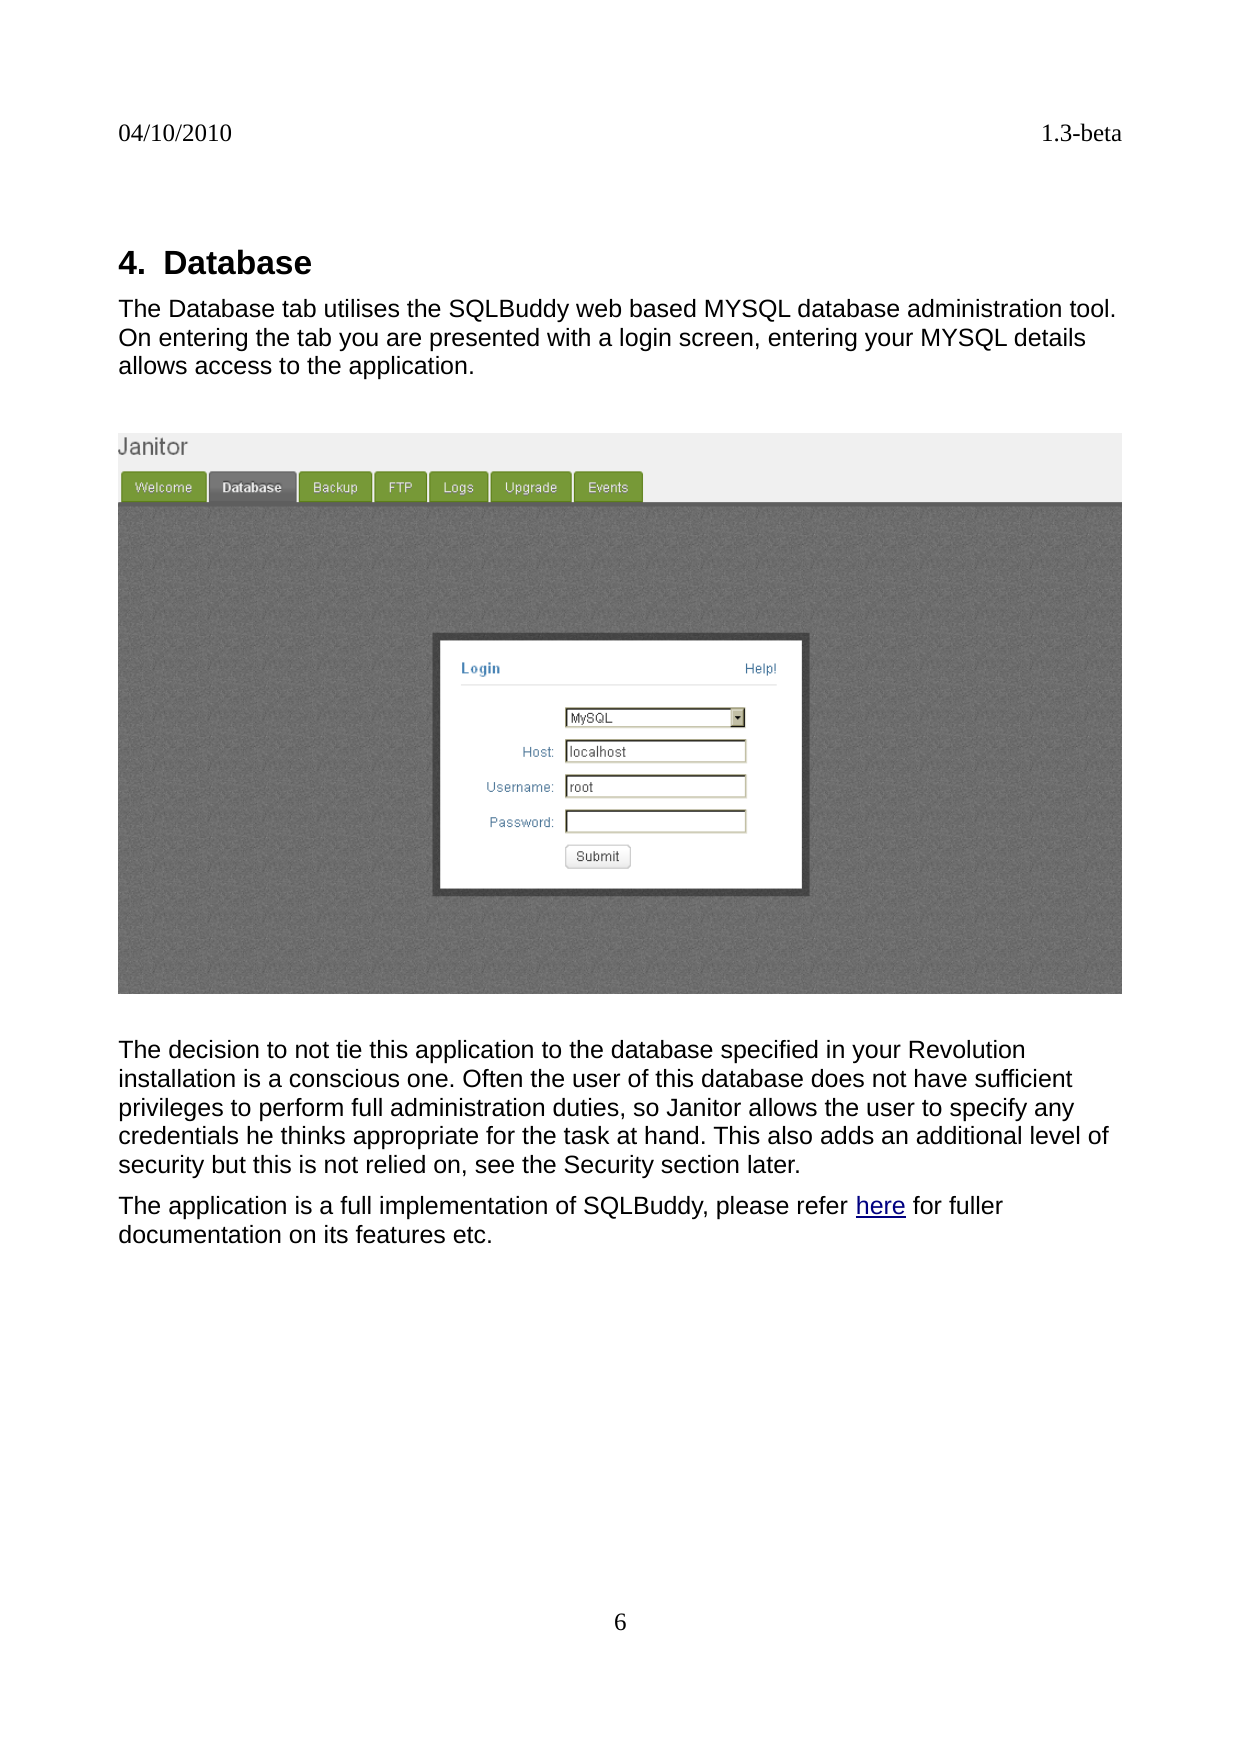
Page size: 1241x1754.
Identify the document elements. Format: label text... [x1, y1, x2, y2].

text The decision to not tie this application to the database specified in your Revolution installation is a conscious one. Often the user of this database does not have sufficient privileges to perform full administration duties, so Janitor allows the user to specify any credentials he thinks appropriate for the task at hand. This also adds an additional level of security but this is not relied on, see the Security section later. [118, 1035, 1122, 1179]
text The application is a full implementation of SQLBuddy, please refer here for fuller documentation on its features etc. [118, 1191, 1122, 1249]
subtitle Database [118, 243, 1122, 281]
text The Database tab utilises the SQLBuddy web based MYSQL database administration tool. On entering the tab you are presented with a login screen, entering your MYSQL details allows access to the application. [118, 294, 1122, 380]
picture [118, 433, 1122, 994]
